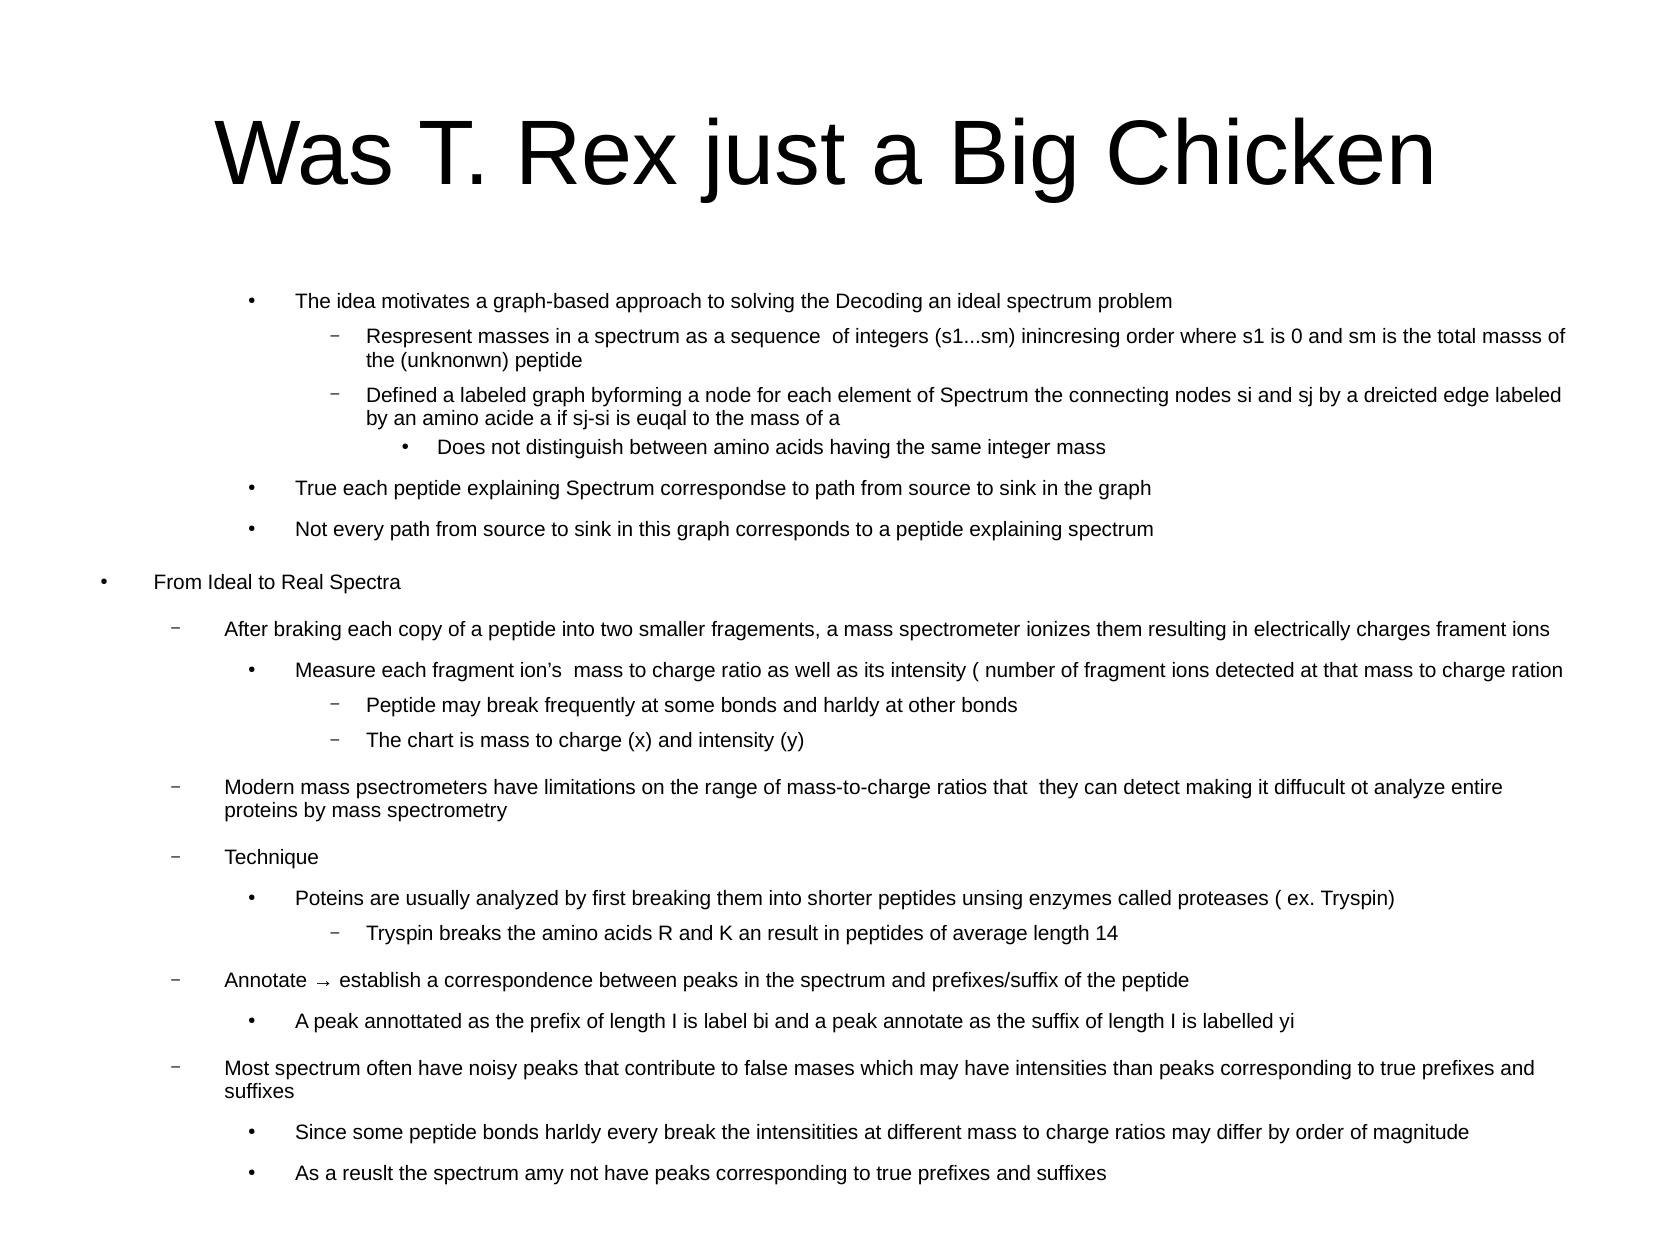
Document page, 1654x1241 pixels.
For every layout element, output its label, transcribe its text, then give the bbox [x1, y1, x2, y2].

title Was T. Rex just a Big Chicken [82, 49, 1571, 257]
list The idea motivates a graph-based approach to solving the Decoding an ideal spectrum problem Respresent masses in a spectrum as a sequence of integers (s1...sm) inincresing order where s1 is 0 and sm is the total masss of the (unknonwn) peptide Defined a labeled graph byforming a node for each element of Spectrum the connecting nodes si and sj by a dreicted edge labeled by an amino acide a if sj-si is euqal to the mass of a Does not distinguish between amino acids having the same integer mass True each peptide explaining Spectrum correspondse to path from source to sink in the graph Not every path from source to sink in this graph corresponds to a peptide explaining spectrum From Ideal to Real Spectra After braking each copy of a peptide into two smaller fragements, a mass spectrometer ionizes them resulting in electrically charges frament ions Measure each fragment ion’s mass to charge ratio as well as its intensity ( number of fragment ions detected at that mass to charge ration Peptide may break frequently at some bonds and harldy at other bonds The chart is mass to charge (x) and intensity (y) Modern mass psectrometers have limitations on the range of mass-to-charge ratios that they can detect making it diffucult ot analyze entire proteins by mass spectrometry Technique Poteins are usually analyzed by first breaking them into shorter peptides unsing enzymes called proteases ( ex. Tryspin) Tryspin breaks the amino acids R and K an result in peptides of average length 14 Annotate → establish a correspondence between peaks in the spectrum and prefixes/suffix of the peptide A peak annottated as the prefix of length I is label bi and a peak annotate as the suffix of length I is labelled yi Most spectrum often have noisy peaks that contribute to false mases which may have intensities than peaks corresponding to true prefixes and suffixes Since some peptide bonds harldy every break the intensitities at different mass to charge ratios may differ by order of magnitude As a reuslt the spectrum amy not have peaks corresponding to true prefixes and suffixes [82, 290, 1571, 1229]
